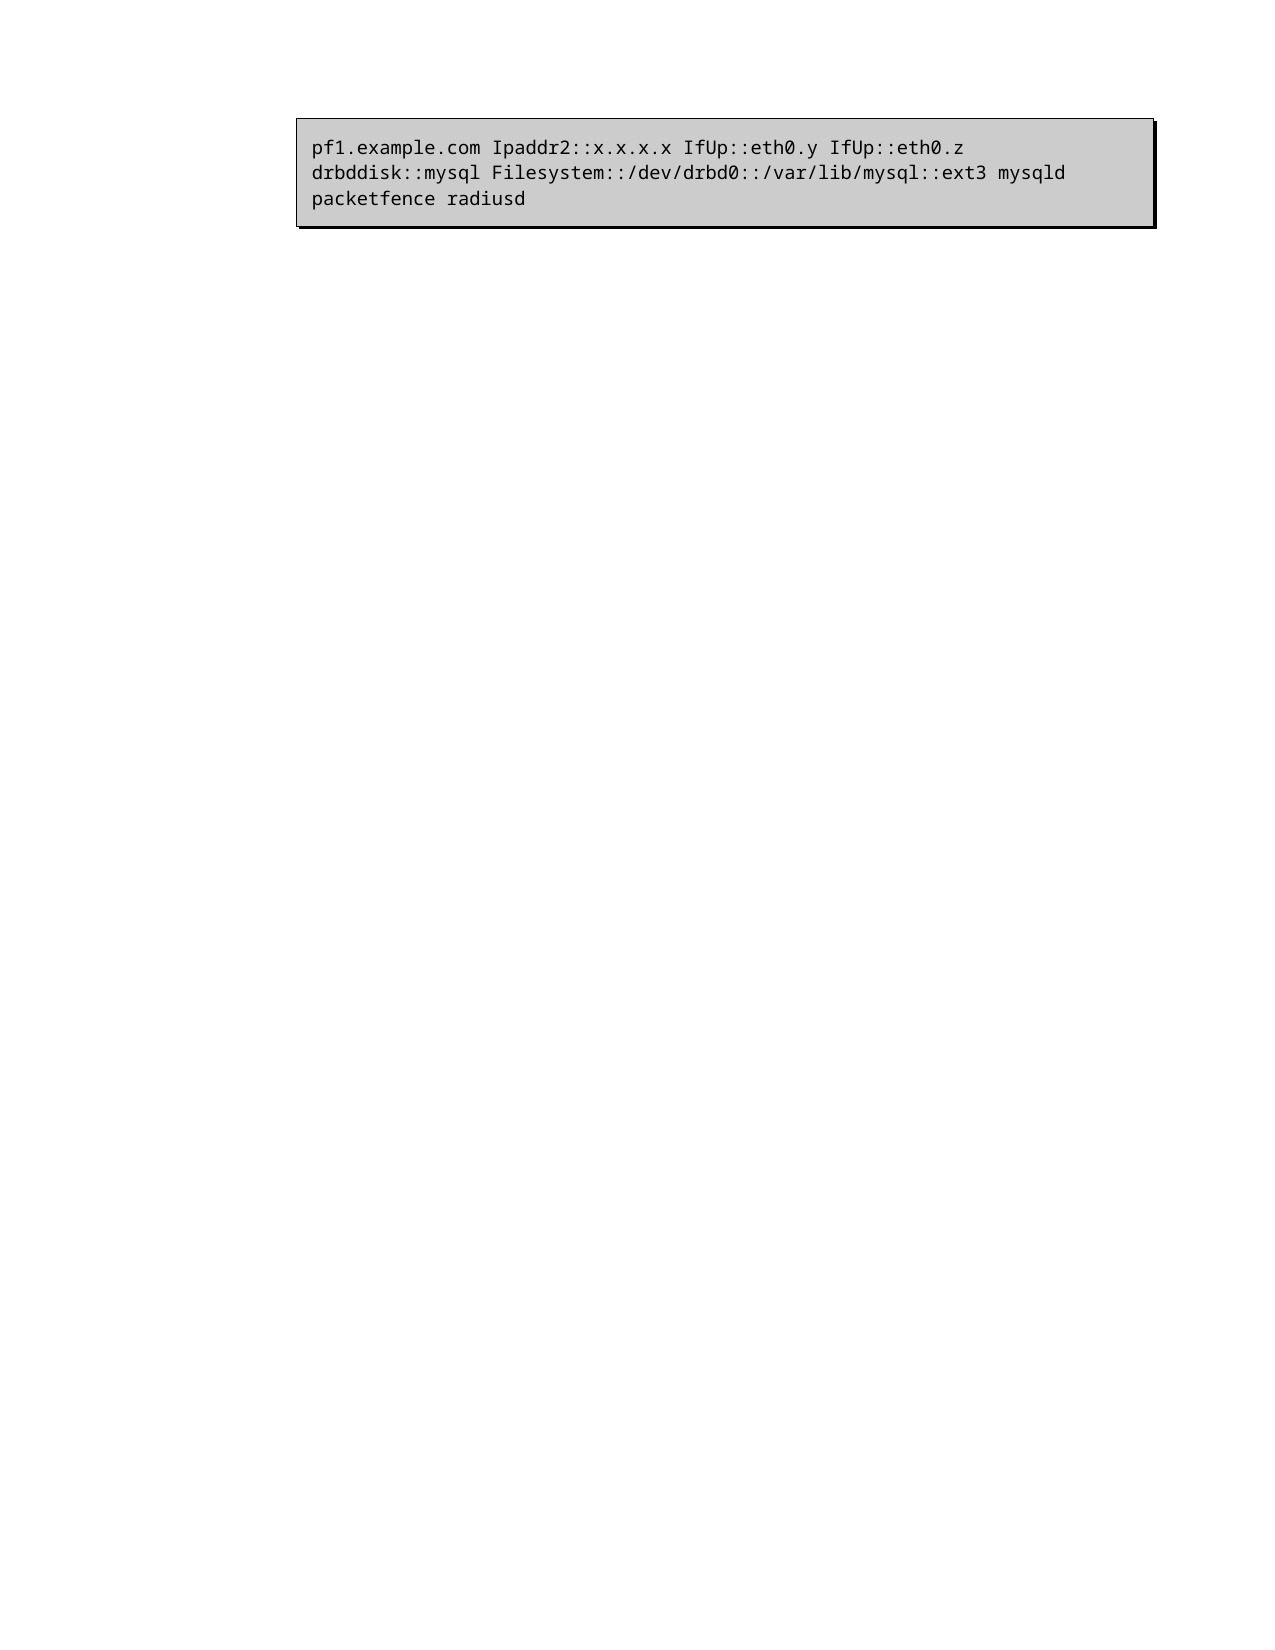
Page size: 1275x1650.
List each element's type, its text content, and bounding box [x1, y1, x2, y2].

text pf1.example.com Ipaddr2::x.x.x.x IfUp::eth0.y IfUp::eth0.z drbddisk::mysql Filesystem::/dev/drbd0::/var/lib/mysql::ext3 mysqld packetfence radiusd [297, 119, 1153, 226]
